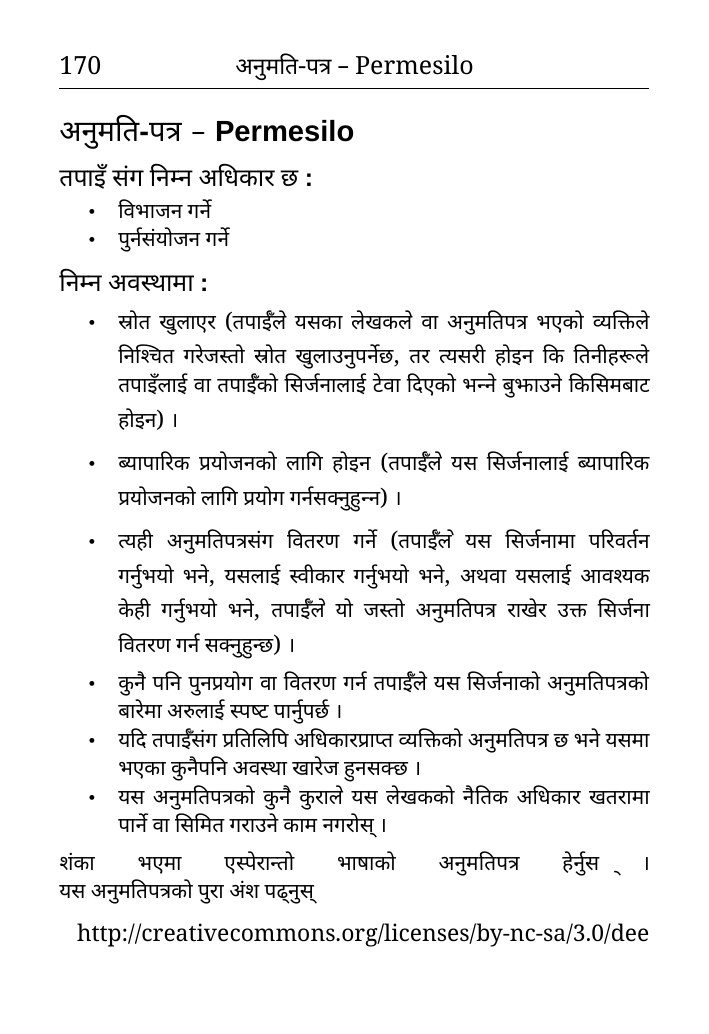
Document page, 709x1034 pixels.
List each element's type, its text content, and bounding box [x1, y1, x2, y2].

list पुर्नसंयोजन गर्ने [88, 228, 649, 255]
subtitle तपाइँ संग निम्न अधिकार छ : [59, 163, 649, 197]
subtitle निम्न अवस्थामा : [59, 268, 649, 302]
text http://creativecommons.org/licenses/by-nc-sa/3.0/dee [59, 917, 649, 948]
list विभाजन गर्ने [88, 200, 649, 227]
list कुनै पनि पुनप्रयोग वा वितरण गर्न तपाईँले यस सिर्जनाको अनुमतिपत्रको बारेमा अरुलाई स्पष्ट पार्नुपर्छ । [88, 671, 649, 727]
list त्यही अनुमतिपत्रसंग वितरण गर्ने (तपाईँले यस सिर्जनामा परिवर्तन गर्नुभयो भने, यसलाई स्वीकार गर्नुभयो भने, अथवा यसलाई आवश्यक केही गर्नुभयो भने, तपाईँले यो जस्तो अनुमतिपत्र राखेर उक्त सिर्जना वितरण गर्न सक्नुहुन्छ) । [88, 524, 649, 661]
list यस अनुमतिपत्रको कुनै कुराले यस लेखकको नैतिक अधिकार खतरामा पार्ने वा सिमित गराउने काम नगरोस् । [88, 785, 649, 841]
subtitle अनुमति-पत्र – Permesilo [59, 114, 649, 148]
list यदि तपाईँसंग प्रतिलिपि अधिकारप्राप्त व्यक्तिको अनुमतिपत्र छ भने यसमा भएका कुनैपनि अवस्था खारेज हुनसक्छ । [88, 728, 649, 784]
list स्रोत खुलाएर (तपाईँले यसका लेखकले वा अनुमतिपत्र भएको व्यक्तिले निश्चित गरेजस्तो स्रोत खुलाउनुपर्नेछ, तर त्यसरी होइन कि तिनीहरूले तपाइँलाई वा तपाईँको सिर्जनालाई टेवा दिएको भन्ने बुझाउने किसिमबाट होइन) । [88, 305, 649, 436]
list ब्यापारिक प्रयोजनको लागि होइन (तपाईँले यस सिर्जनालाई ब्यापारिक प्रयोजनको लागि प्रयोग गर्नसक्नुहुन्न) । [88, 446, 649, 514]
text शंका भएमा एस्पेरान्तो भाषाको अनुमतिपत्र हेर्नुस् । यस अनुमतिपत्रको पुरा अंश पढ्नुस् [59, 851, 649, 907]
